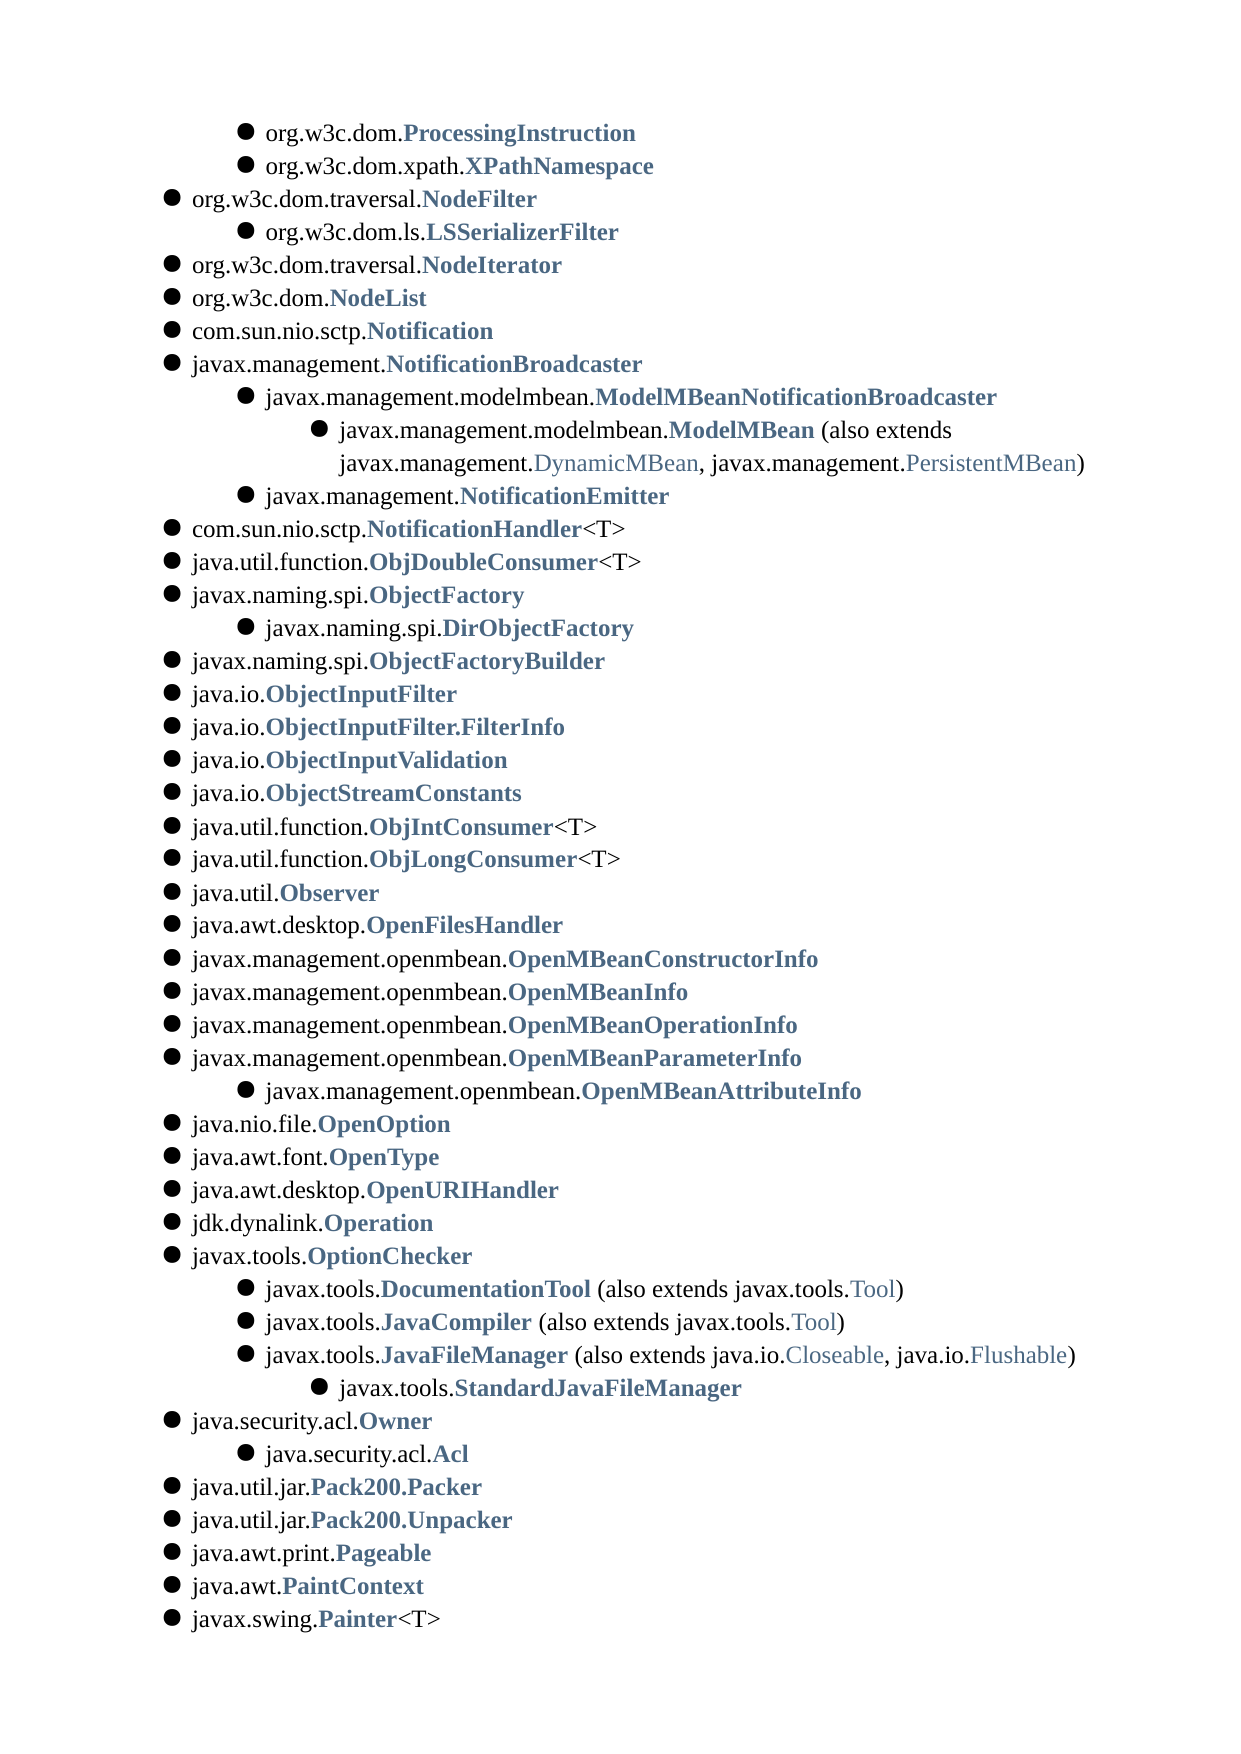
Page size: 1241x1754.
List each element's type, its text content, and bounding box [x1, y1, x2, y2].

list javax.management.openmbean.OpenMBeanOperationInfo [162, 1010, 1122, 1038]
list org.w3c.dom.xpath.XPathNamespace [236, 151, 1122, 180]
list javax.management.openmbean.OpenMBeanConstructorInfo [162, 944, 1122, 972]
list org.w3c.dom.ProcessingInstruction [236, 118, 1122, 147]
list javax.tools.StandardJavaFileManager [309, 1373, 1122, 1402]
list javax.tools.OptionChecker [162, 1241, 1122, 1269]
list java.awt.font.OpenType [162, 1142, 1122, 1171]
list java.io.ObjectInputValidation [162, 746, 1122, 774]
list org.w3c.dom.ls.LSSerializerFilter [236, 217, 1122, 246]
list java.security.acl.Acl [236, 1439, 1122, 1468]
list javax.management.openmbean.OpenMBeanAttributeInfo [236, 1076, 1122, 1104]
list com.sun.nio.sctp.Notification [162, 316, 1122, 345]
list javax.naming.spi.ObjectFactory [162, 580, 1122, 609]
list javax.management.openmbean.OpenMBeanInfo [162, 977, 1122, 1005]
list javax.management.NotificationEmitter [236, 481, 1122, 510]
list java.util.Observer [162, 878, 1122, 906]
list java.util.function.ObjDoubleConsumer<T> [162, 547, 1122, 576]
list javax.tools.JavaFileManager (also extends java.io.Closeable, java.io.Flushable) [236, 1340, 1122, 1369]
list java.io.ObjectInputFilter.FilterInfo [162, 712, 1122, 741]
list java.nio.file.OpenOption [162, 1109, 1122, 1137]
list java.awt.desktop.OpenURIHandler [162, 1175, 1122, 1203]
list javax.management.openmbean.OpenMBeanParameterInfo [162, 1043, 1122, 1071]
list jdk.dynalink.Operation [162, 1208, 1122, 1237]
list org.w3c.dom.traversal.NodeFilter [162, 184, 1122, 213]
list javax.management.modelmbean.ModelMBeanNotificationBroadcaster [236, 382, 1122, 411]
list javax.naming.spi.DirObjectFactory [236, 613, 1122, 642]
list java.io.ObjectStreamConstants [162, 778, 1122, 807]
list javax.naming.spi.ObjectFactoryBuilder [162, 646, 1122, 675]
list java.io.ObjectInputFilter [162, 679, 1122, 708]
list java.security.acl.Owner [162, 1406, 1122, 1435]
list java.util.jar.Pack200.Unpacker [162, 1505, 1122, 1534]
list java.awt.desktop.OpenFilesHandler [162, 911, 1122, 939]
list javax.management.NotificationBroadcaster [162, 349, 1122, 378]
list javax.tools.DocumentationTool (also extends javax.tools.Tool) [236, 1274, 1122, 1303]
list java.awt.print.Pageable [162, 1538, 1122, 1567]
list org.w3c.dom.traversal.NodeIterator [162, 250, 1122, 279]
list java.util.function.ObjIntConsumer<T> [162, 812, 1122, 840]
list org.w3c.dom.NodeList [162, 283, 1122, 312]
list javax.swing.Painter<T> [162, 1604, 1122, 1633]
list javax.management.modelmbean.ModelMBean (also extends javax.management.DynamicMBean, javax.management.PersistentMBean) [309, 415, 1122, 477]
list javax.tools.JavaCompiler (also extends javax.tools.Tool) [236, 1307, 1122, 1336]
list java.awt.PaintContext [162, 1571, 1122, 1600]
list com.sun.nio.sctp.NotificationHandler<T> [162, 514, 1122, 543]
list java.util.jar.Pack200.Packer [162, 1472, 1122, 1501]
list java.util.function.ObjLongConsumer<T> [162, 844, 1122, 873]
